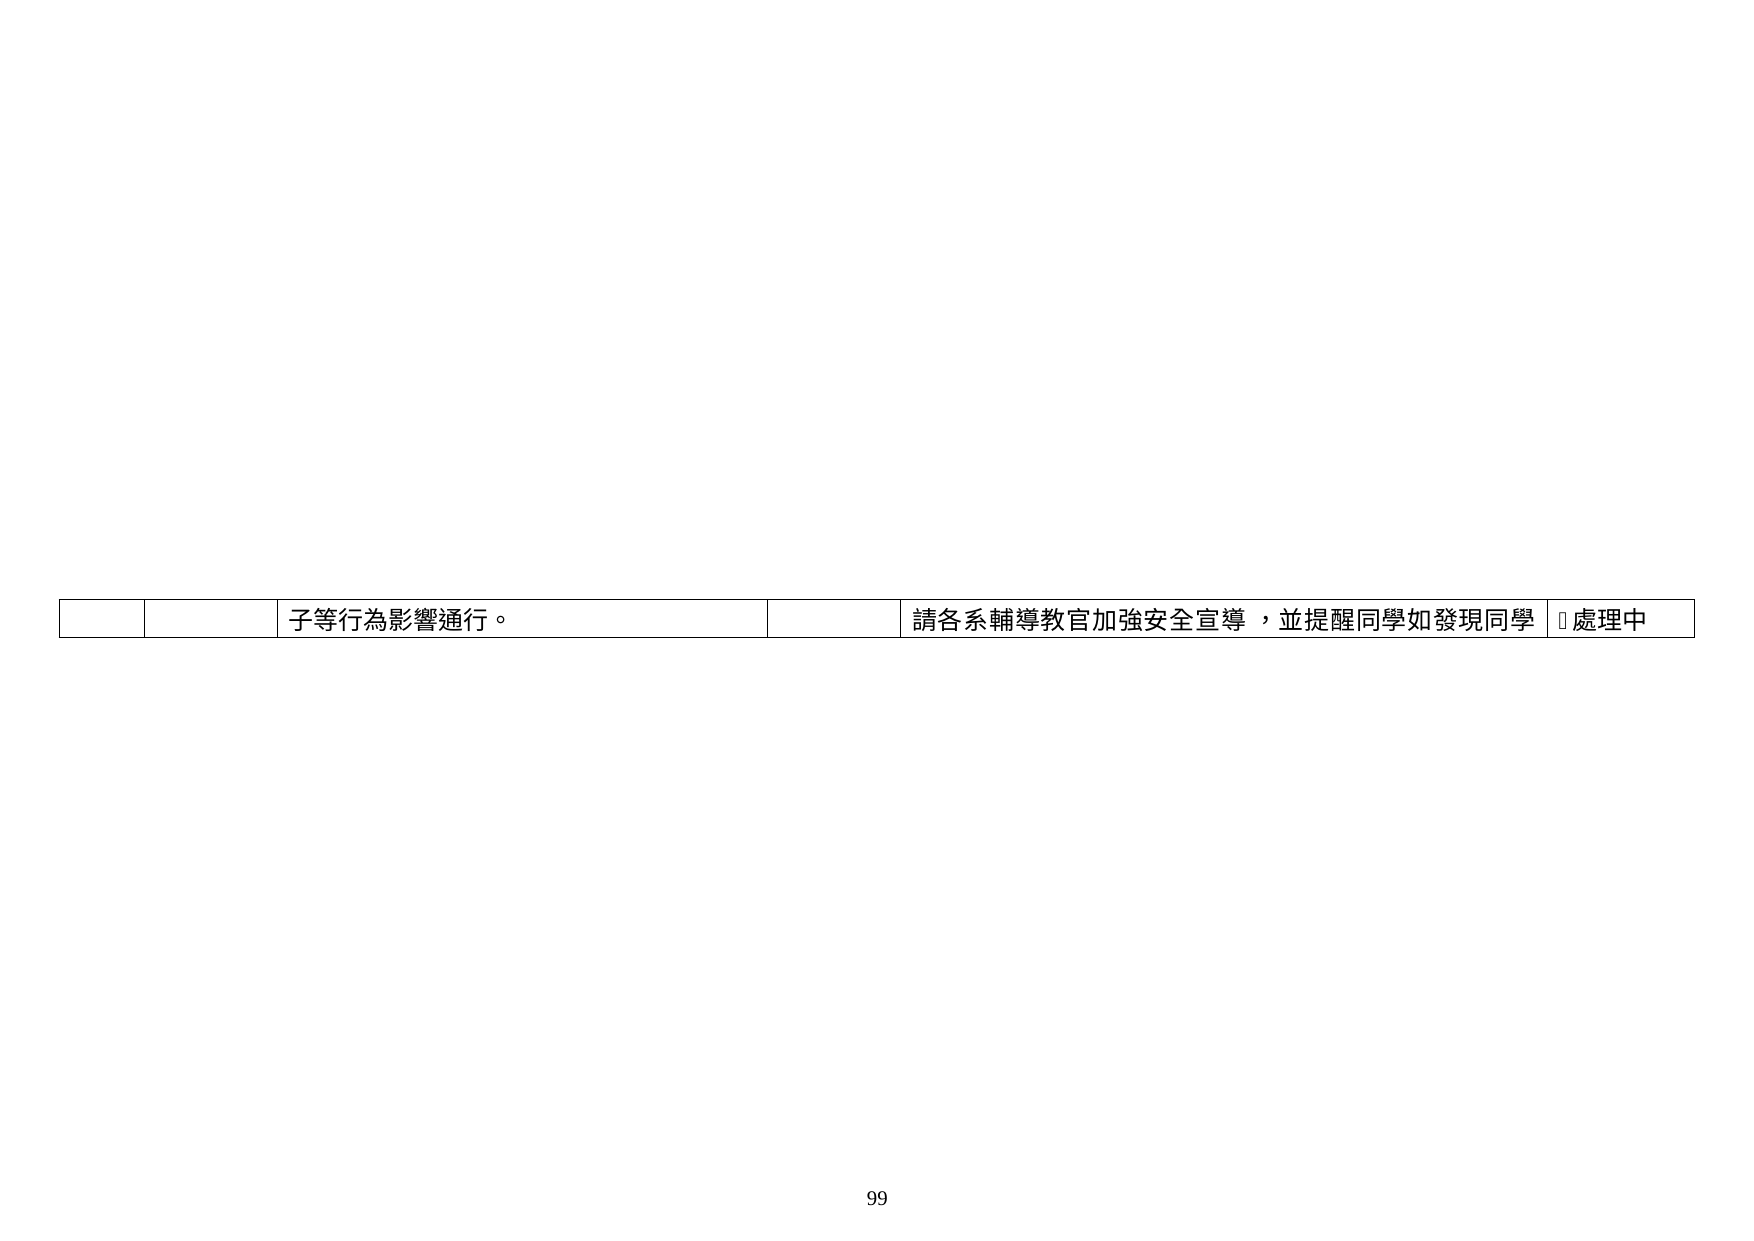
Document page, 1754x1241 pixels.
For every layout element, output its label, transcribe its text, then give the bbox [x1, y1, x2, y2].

table_cell [60, 600, 144, 637]
table_cell [145, 600, 277, 637]
table_cell [768, 600, 900, 637]
table_cell c處理中 [1548, 600, 1694, 637]
table_cell 子等行為影響通行。 [278, 600, 767, 637]
table_cell 請各系輔導教官加強安全宣導 ，並提醒同學如發現同學 [901, 600, 1547, 637]
